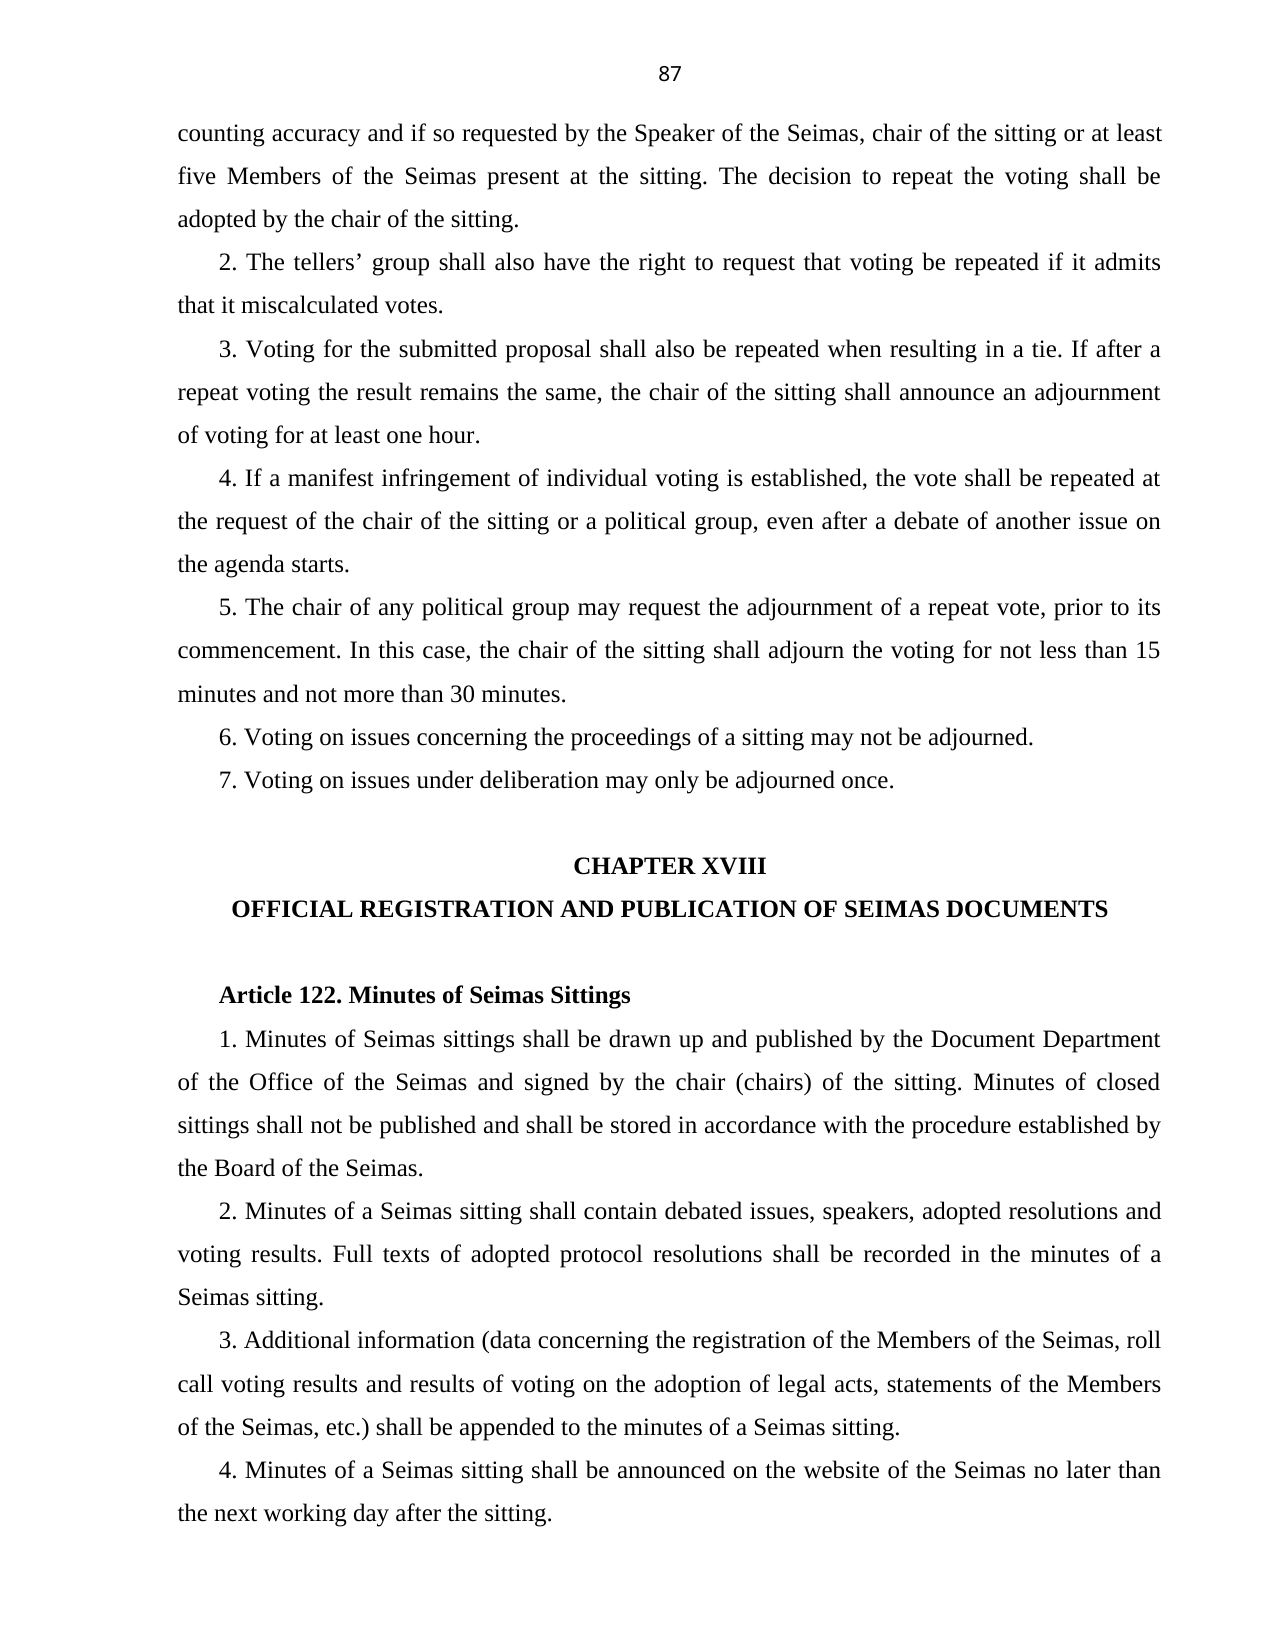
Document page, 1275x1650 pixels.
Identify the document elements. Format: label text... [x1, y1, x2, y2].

text 6. Voting on issues concerning the proceedings of a sitting may not be adjourned. [177, 722, 1163, 751]
text 1. Minutes of Seimas sittings shall be drawn up and published by the Document Department of the Office of the Seimas and signed by the chair (chairs) of the sitting. Minutes of closed sittings shall not be published and shall be stored in accordance with the procedure established by the Board of the Seimas. [177, 1024, 1163, 1182]
text 5. The chair of any political group may request the adjournment of a repeat vote, prior to its commencement. In this case, the chair of the sitting shall adjourn the voting for not less than 15 minutes and not more than 30 minutes. [177, 592, 1163, 707]
text Chapter XVIII [177, 851, 1163, 880]
text Article 122. Minutes of Seimas Sittings [177, 981, 1163, 1009]
text 3. Voting for the submitted proposal shall also be repeated when resulting in a tie. If after a repeat voting the result remains the same, the chair of the sitting shall announce an adjournment of voting for at least one hour. [177, 334, 1163, 449]
text 2. The tellers’ group shall also have the right to request that voting be repeated if it admits that it miscalculated votes. [177, 247, 1163, 319]
text 4. Minutes of a Seimas sitting shall be announced on the website of the Seimas no later than the next working day after the sitting. [177, 1455, 1163, 1527]
text OFFICIAL REGISTRATION AND PUBLICATION OF SEIMAS DOCUMENTS [177, 894, 1163, 923]
text 4. If a manifest infringement of individual voting is established, the vote shall be repeated at the request of the chair of the sitting or a political group, even after a debate of another issue on the agenda starts. [177, 463, 1163, 578]
text counting accuracy and if so requested by the Speaker of the Seimas, chair of the sitting or at least five Members of the Seimas present at the sitting. The decision to repeat the voting shall be adopted by the chair of the sitting. [177, 118, 1163, 233]
text 2. Minutes of a Seimas sitting shall contain debated issues, speakers, adopted resolutions and voting results. Full texts of adopted protocol resolutions shall be recorded in the minutes of a Seimas sitting. [177, 1196, 1163, 1311]
text 3. Additional information (data concerning the registration of the Members of the Seimas, roll call voting results and results of voting on the adoption of legal acts, statements of the Members of the Seimas, etc.) shall be appended to the minutes of a Seimas sitting. [177, 1326, 1163, 1441]
text 7. Voting on issues under deliberation may only be adjourned once. [177, 765, 1163, 794]
